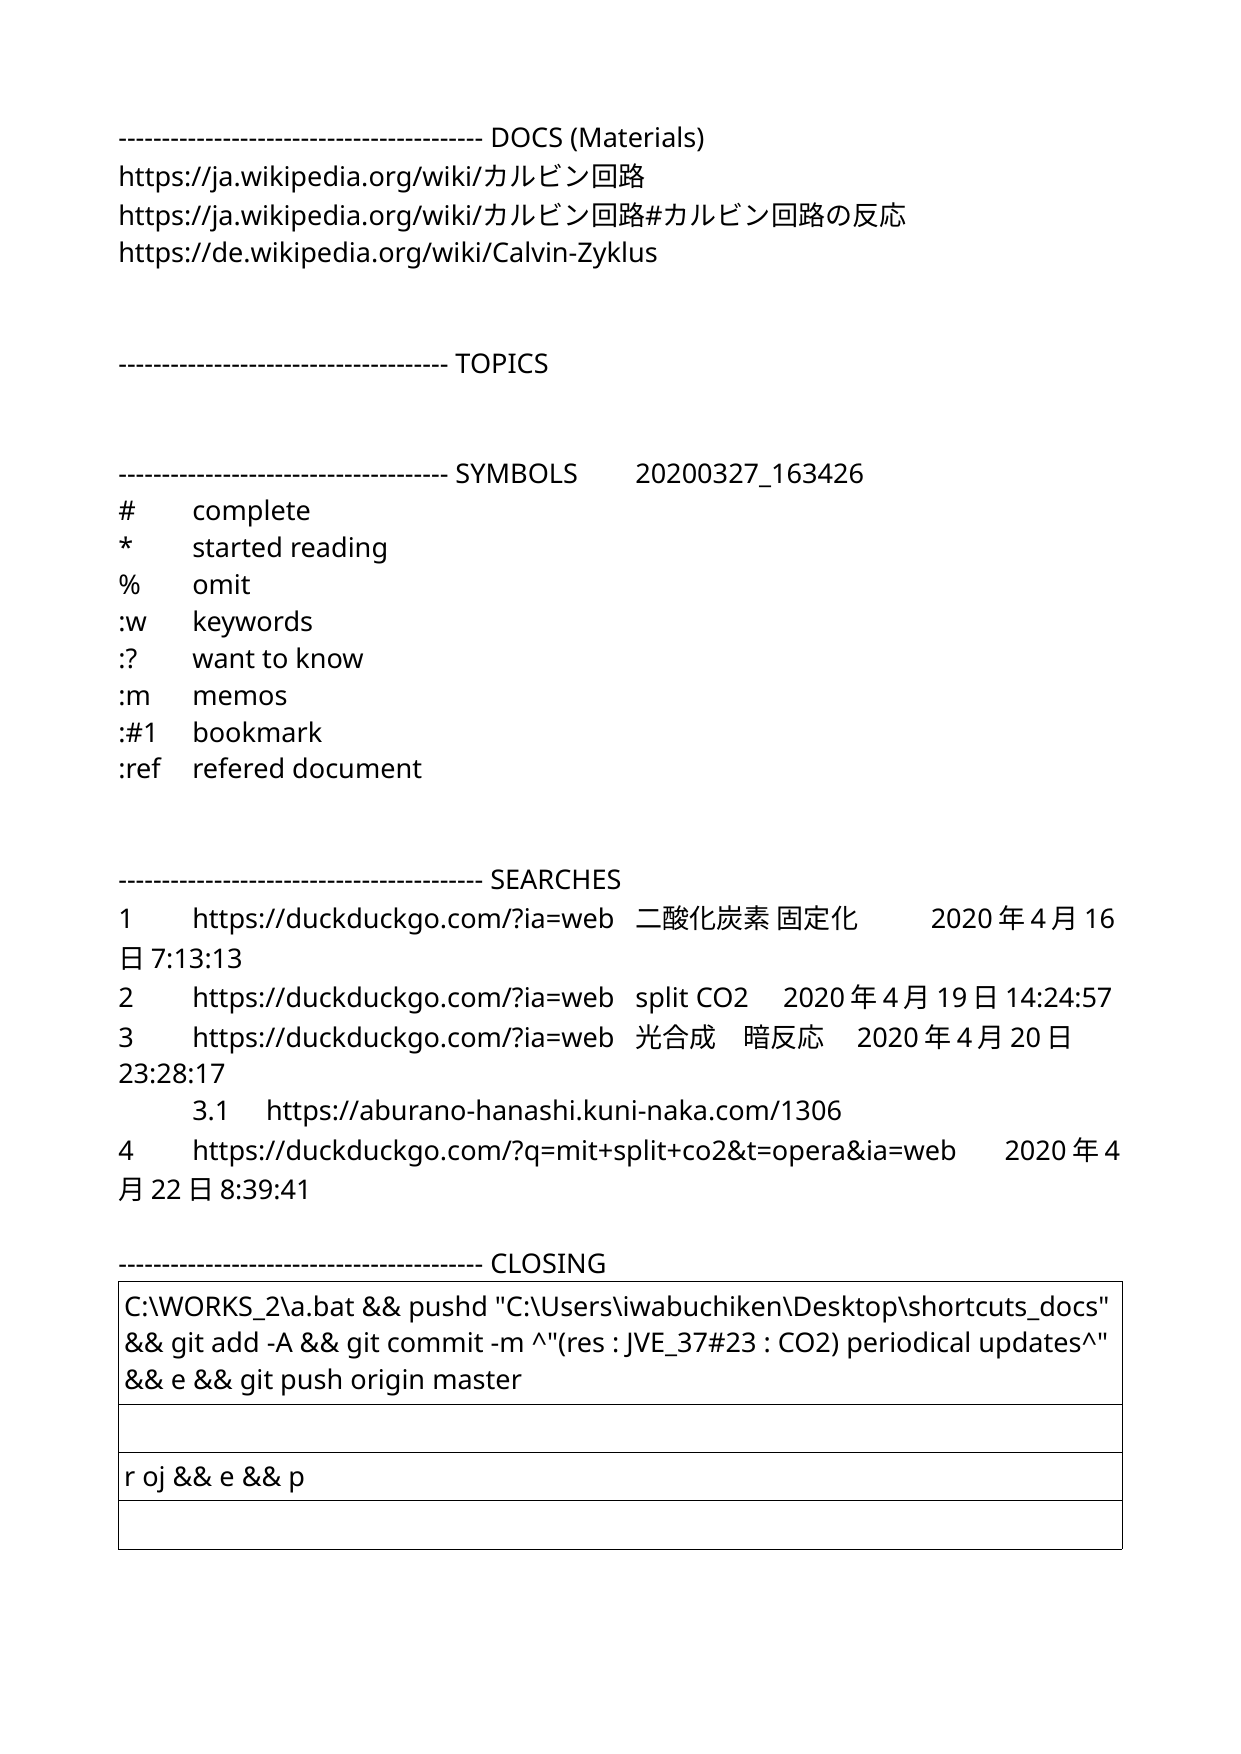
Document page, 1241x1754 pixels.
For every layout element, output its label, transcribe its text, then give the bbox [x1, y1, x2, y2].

table_cell r oj && e && p [119, 1453, 1122, 1500]
text https://ja.wikipedia.org/wiki/カルビン回路#カルビン回路の反応 [118, 194, 1122, 234]
text https://ja.wikipedia.org/wiki/カルビン回路 [118, 155, 1122, 194]
text * started reading [118, 529, 1122, 566]
table_header C:\WORKS_2\a.bat && pushd "C:\Users\iwabuchiken\Desktop\shortcuts_docs" && git add -A && git commit -m ^"(res : JVE_37#23 : CO2) periodical updates^" && e && git push origin master [119, 1282, 1122, 1403]
text 4 https://duckduckgo.com/?q=mit+split+co2&t=opera&ia=web 2020年4月22日8:39:41 [118, 1129, 1122, 1207]
text :? want to know [118, 639, 1122, 676]
text -------------------------------------- SYMBOLS 20200327_163426 [118, 455, 1122, 492]
text :w keywords [118, 602, 1122, 639]
table_cell [119, 1501, 1122, 1549]
text -------------------------------------- TOPICS [118, 344, 1122, 381]
text https://de.wikipedia.org/wiki/Calvin-Zyklus [118, 234, 1122, 271]
table_cell [119, 1405, 1122, 1452]
text :ref refered document [118, 750, 1122, 787]
text :#1 bookmark [118, 713, 1122, 750]
text 3 https://duckduckgo.com/?ia=web 光合成 暗反応 2020年4月20日23:28:17 [118, 1016, 1122, 1092]
text :m memos [118, 676, 1122, 713]
text ------------------------------------------ CLOSING [118, 1244, 1122, 1281]
text 2 https://duckduckgo.com/?ia=web split CO2 2020年4月19日14:24:57 [118, 976, 1122, 1016]
text ------------------------------------------ SEARCHES [118, 861, 1122, 897]
text 3.1 https://aburano-hanashi.kuni-naka.com/1306 [118, 1092, 1122, 1129]
text 1 https://duckduckgo.com/?ia=web 二酸化炭素 固定化 2020年4月16日7:13:13 [118, 897, 1122, 976]
text % omit [118, 566, 1122, 602]
text ------------------------------------------ DOCS (Materials) [118, 118, 1122, 155]
text # complete [118, 492, 1122, 529]
